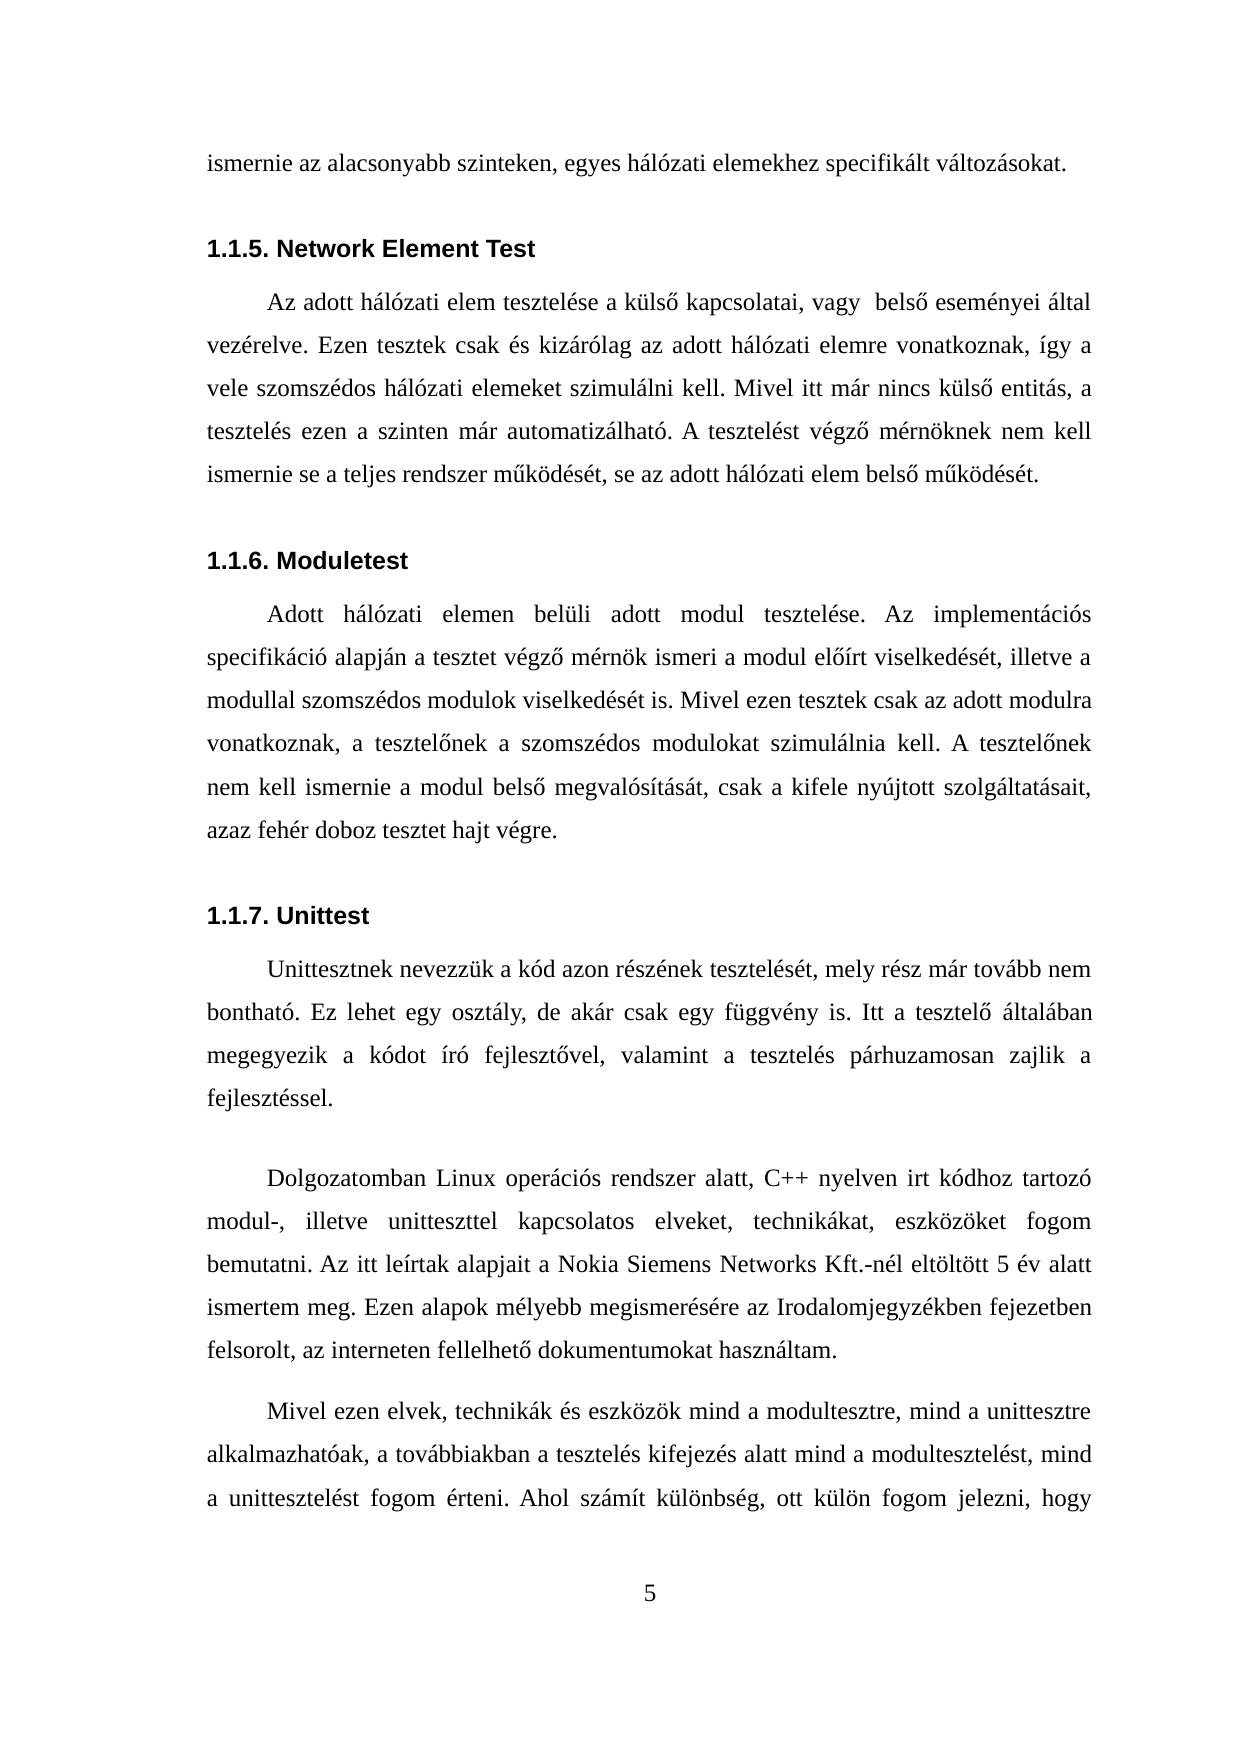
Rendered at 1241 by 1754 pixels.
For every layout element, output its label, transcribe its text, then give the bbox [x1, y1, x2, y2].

text Dolgozatomban Linux operációs rendszer alatt, C++ nyelven irt kódhoz tartozó modul-, illetve unitteszttel kapcsolatos elveket, technikákat, eszközöket fogom bemutatni. Az itt leírtak alapjait a Nokia Siemens Networks Kft.-nél eltöltött 5 év alatt ismertem meg. Ezen alapok mélyebb megismerésére az Irodalomjegyzékben fejezetben felsorolt, az interneten fellelhető dokumentumokat használtam. [207, 1163, 1093, 1364]
text Unittesztnek nevezzük a kód azon részének tesztelését, mely rész már tovább nem bontható. Ez lehet egy osztály, de akár csak egy függvény is. Itt a tesztelő általában megegyezik a kódot író fejlesztővel, valamint a tesztelés párhuzamosan zajlik a fejlesztéssel. [207, 954, 1093, 1112]
subtitle Network Element Test [207, 234, 1093, 263]
subtitle Moduletest [207, 546, 1093, 575]
text ismernie az alacsonyabb szinteken, egyes hálózati elemekhez specifikált változásokat. [207, 148, 1093, 176]
text Mivel ezen elvek, technikák és eszközök mind a modultesztre, mind a unittesztre alkalmazhatóak, a továbbiakban a tesztelés kifejezés alatt mind a modultesztelést, mind a unittesztelést fogom érteni. Ahol számít különbség, ott külön fogom jelezni, hogy [207, 1396, 1093, 1511]
text Adott hálózati elemen belüli adott modul tesztelése. Az implementációs specifikáció alapján a tesztet végző mérnök ismeri a modul előírt viselkedését, illetve a modullal szomszédos modulok viselkedését is. Mivel ezen tesztek csak az adott modulra vonatkoznak, a tesztelőnek a szomszédos modulokat szimulálnia kell. A tesztelőnek nem kell ismernie a modul belső megvalósítását, csak a kifele nyújtott szolgáltatásait, azaz fehér doboz tesztet hajt végre. [207, 599, 1093, 843]
subtitle Unittest [207, 901, 1093, 930]
text Az adott hálózati elem tesztelése a külső kapcsolatai, vagy belső eseményei által vezérelve. Ezen tesztek csak és kizárólag az adott hálózati elemre vonatkoznak, így a vele szomszédos hálózati elemeket szimulálni kell. Mivel itt már nincs külső entitás, a tesztelés ezen a szinten már automatizálható. A tesztelést végző mérnöknek nem kell ismernie se a teljes rendszer működését, se az adott hálózati elem belső működését. [207, 287, 1093, 488]
